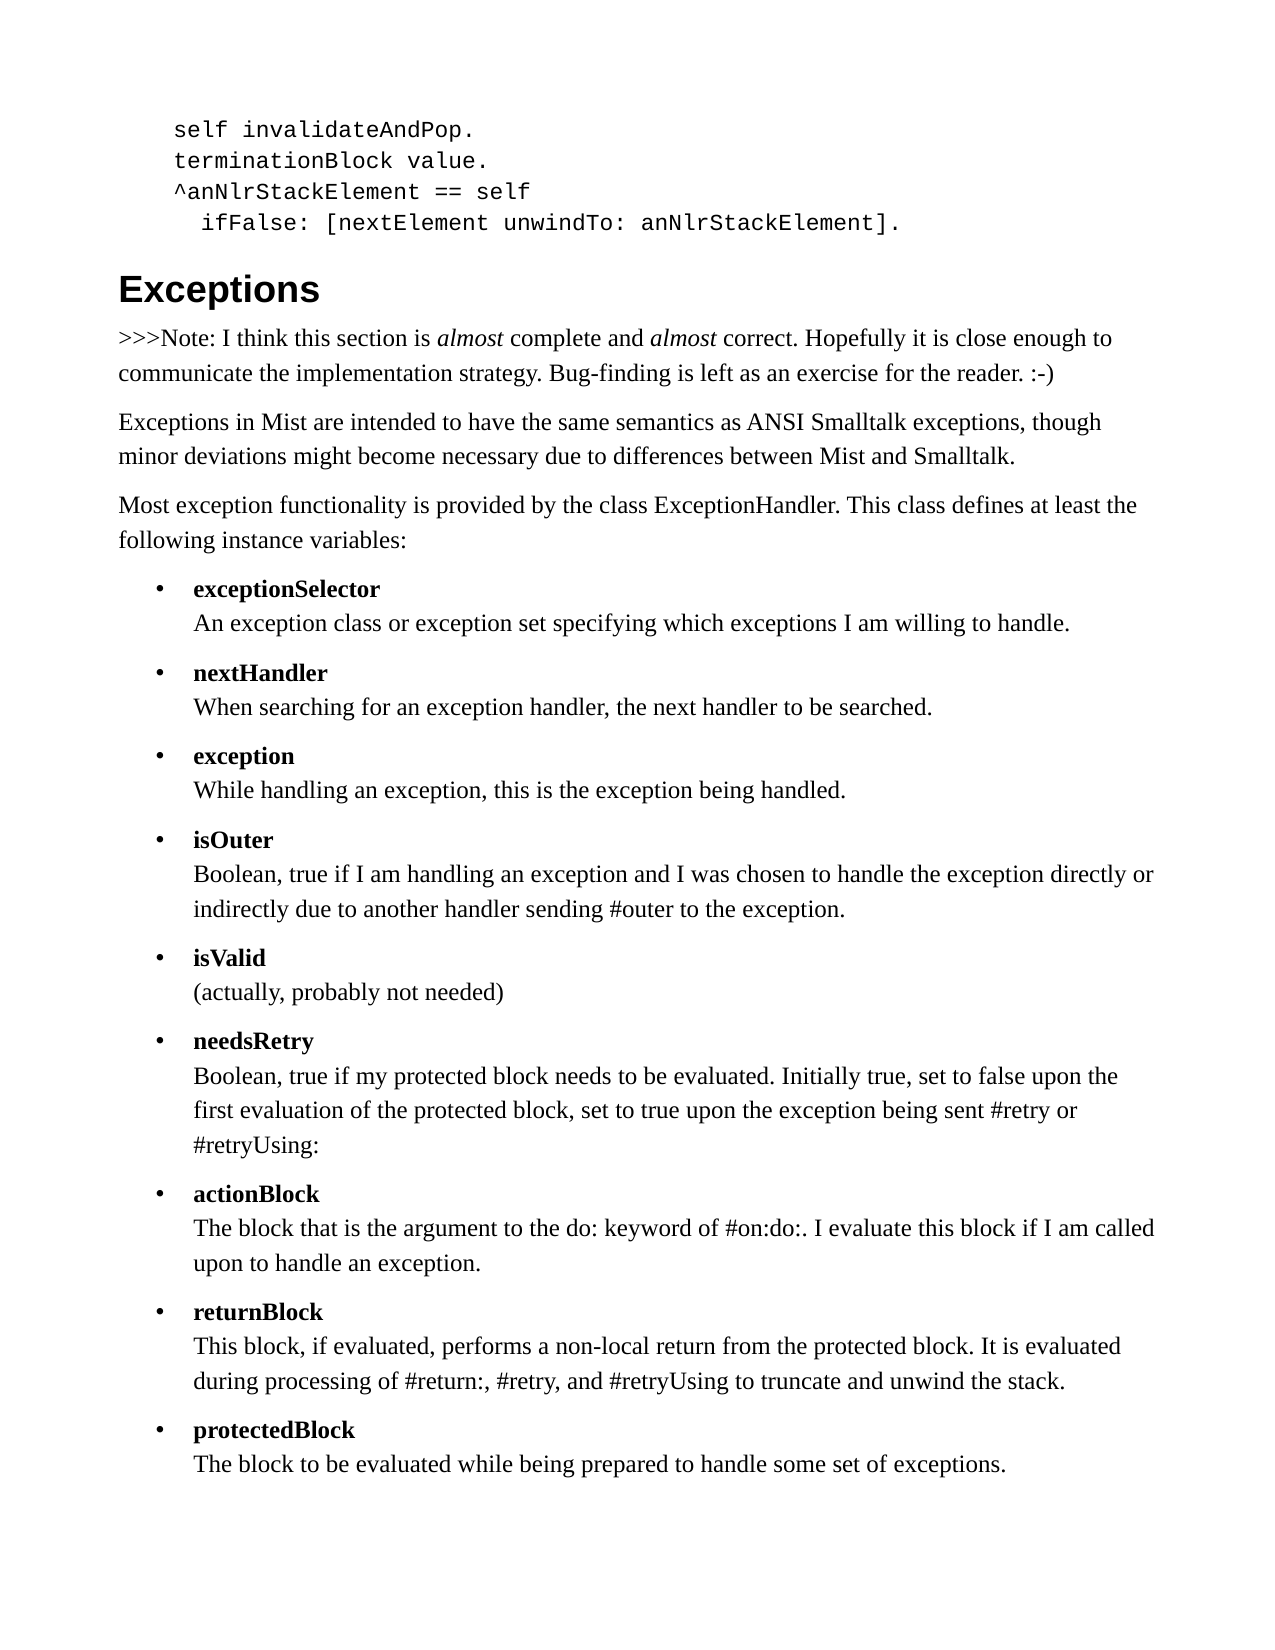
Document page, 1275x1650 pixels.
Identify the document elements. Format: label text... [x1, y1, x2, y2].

text Most exception functionality is provided by the class ExceptionHandler. This class defines at least the following instance variables: [118, 491, 1157, 554]
text ^anNlrStackElement == self [118, 180, 1157, 206]
list protectedBlock The block to be evaluated while being prepared to handle some set of exceptions. [156, 1415, 1157, 1478]
subtitle Exceptions [118, 267, 1157, 311]
list needsRetry Boolean, true if my protected block needs to be evaluated. Initially true, set to false upon the first evaluation of the protected block, set to true upon the exception being sent #retry or #retryUsing: [156, 1026, 1157, 1158]
list isOuter Boolean, true if I am handling an exception and I was chosen to handle the exception directly or indirectly due to another handler sending #outer to the exception. [156, 825, 1157, 922]
list nextHandler When searching for an exception handler, the next handler to be searched. [156, 658, 1157, 721]
list returnBlock This block, if evaluated, performs a non-local return from the protected block. It is evaluated during processing of #return:, #retry, and #retryUsing to truncate and unwind the stack. [156, 1297, 1157, 1394]
list exception While handling an exception, this is the exception being handled. [156, 741, 1157, 804]
text ifFalse: [nextElement unwindTo: anNlrStackElement]. [118, 211, 1157, 237]
list exceptionSelector An exception class or exception set specifying which exceptions I am willing to handle. [156, 574, 1157, 637]
text self invalidateAndPop. [118, 118, 1157, 144]
list isValid (actually, probably not needed) [156, 943, 1157, 1006]
text Exceptions in Mist are intended to have the same semantics as ANSI Smalltalk exceptions, though minor deviations might become necessary due to differences between Mist and Smalltalk. [118, 407, 1157, 470]
list actionBlock The block that is the argument to the do: keyword of #on:do:. I evaluate this block if I am called upon to handle an exception. [156, 1179, 1157, 1276]
text >>>Note: I think this section is almost complete and almost correct. Hopefully it is close enough to communicate the implementation strategy. Bug-finding is left as an exercise for the reader. :-) [118, 323, 1157, 387]
text terminationBlock value. [118, 149, 1157, 175]
